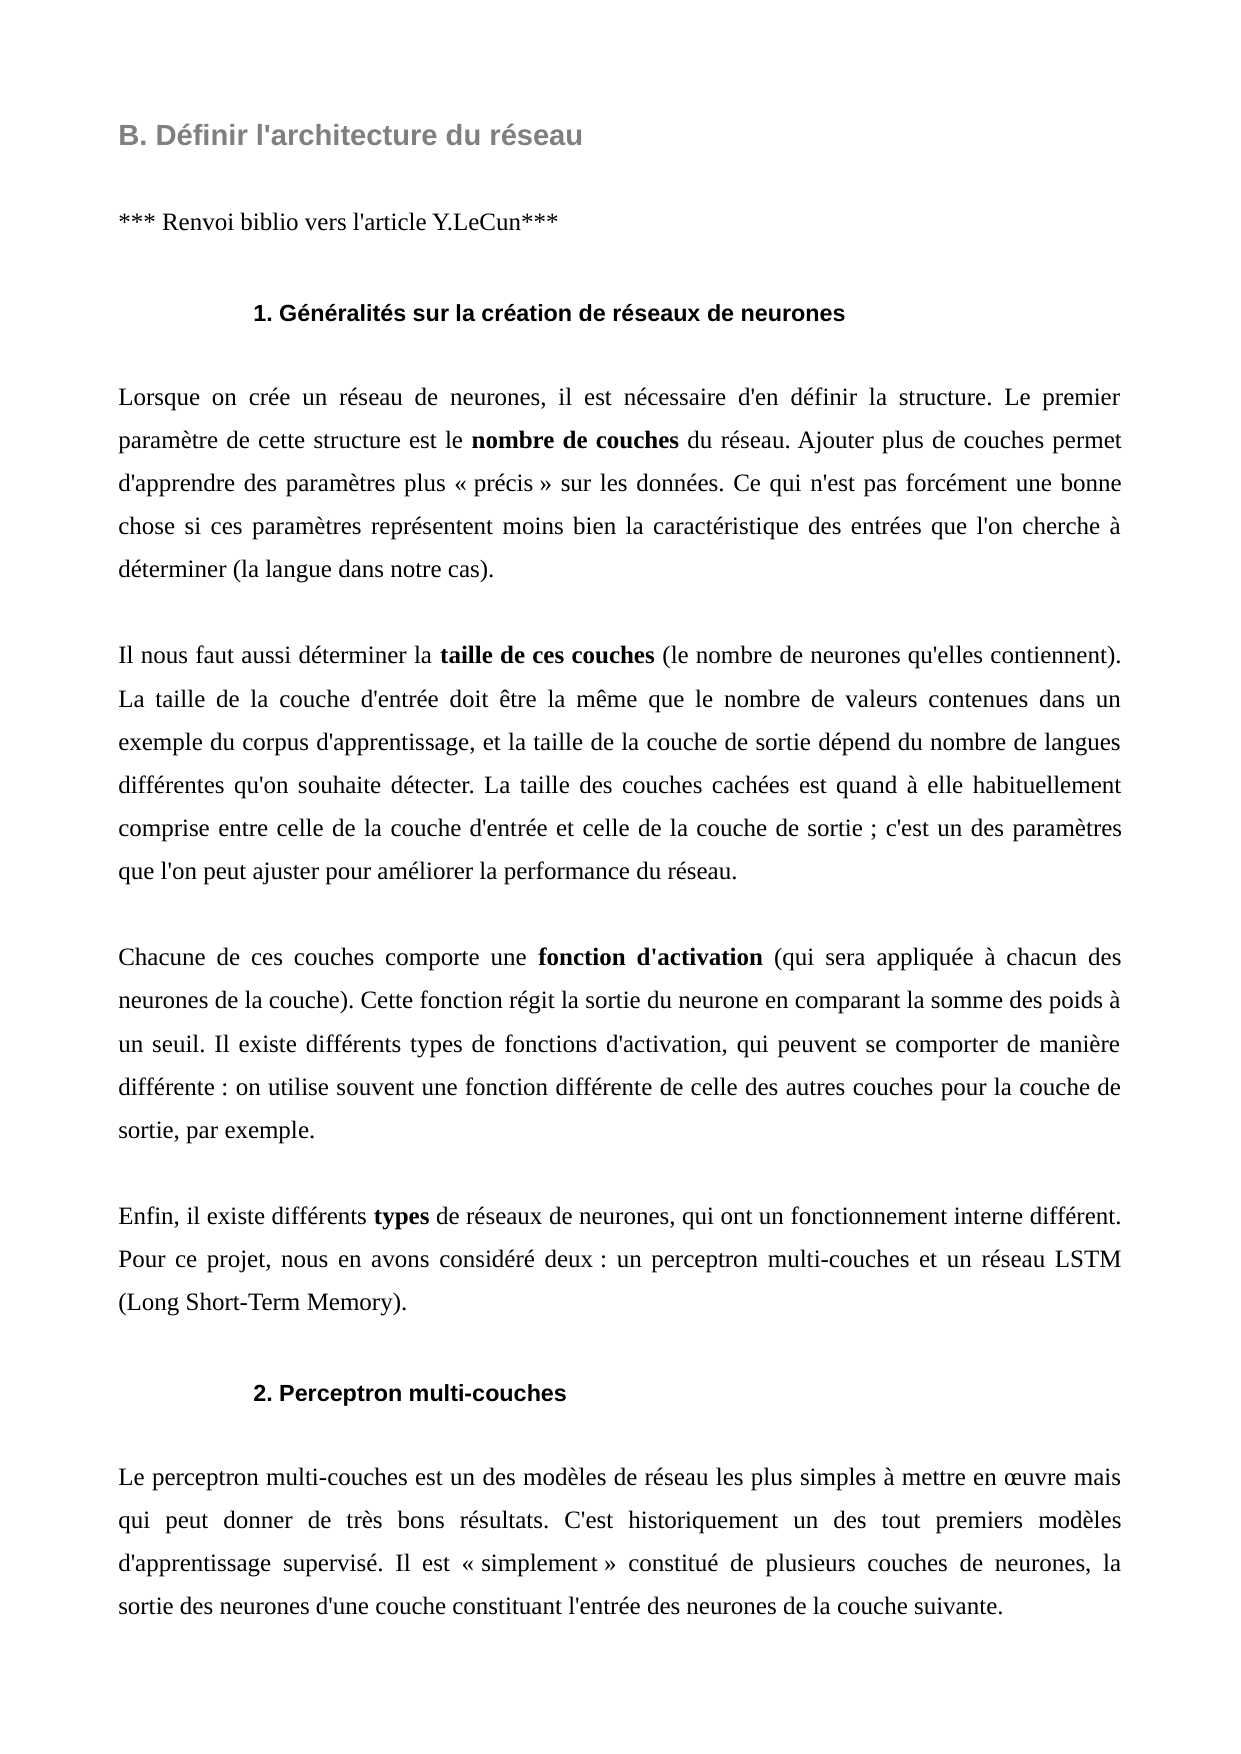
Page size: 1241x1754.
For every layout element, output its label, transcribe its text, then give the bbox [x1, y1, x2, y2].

text Le perceptron multi-couches est un des modèles de réseau les plus simples à mettre en œuvre mais qui peut donner de très bons résultats. C'est historiquement un des tout premiers modèles d'apprentissage supervisé. Il est « simplement » constitué de plusieurs couches de neurones, la sortie des neurones d'une couche constituant l'entrée des neurones de la couche suivante. [118, 1462, 1122, 1620]
text Chacune de ces couches comporte une fonction d'activation (qui sera appliquée à chacun des neurones de la couche). Cette fonction régit la sortie du neurone en comparant la somme des poids à un seuil. Il existe différents types de fonctions d'activation, qui peuvent se comporter de manière différente : on utilise souvent une fonction différente de celle des autres couches pour la couche de sortie, par exemple. [118, 942, 1122, 1144]
subtitle 2. Perceptron multi-couches [118, 1380, 1122, 1407]
text Enfin, il existe différents types de réseaux de neurones, qui ont un fonctionnement interne différent. Pour ce projet, nous en avons considéré deux : un perceptron multi-couches et un réseau LSTM (Long Short-Term Memory). [118, 1201, 1122, 1316]
text Il nous faut aussi déterminer la taille de ces couches (le nombre de neurones qu'elles contiennent). La taille de la couche d'entrée doit être la même que le nombre de valeurs contenues dans un exemple du corpus d'apprentissage, et la taille de la couche de sortie dépend du nombre de langues différentes qu'on souhaite détecter. La taille des couches cachées est quand à elle habituellement comprise entre celle de la couche d'entrée et celle de la couche de sortie ; c'est un des paramètres que l'on peut ajuster pour améliorer la performance du réseau. [118, 641, 1122, 885]
text Lorsque on crée un réseau de neurones, il est nécessaire d'en définir la structure. Le premier paramètre de cette structure est le nombre de couches du réseau. Ajouter plus de couches permet d'apprendre des paramètres plus « précis » sur les données. Ce qui n'est pas forcément une bonne chose si ces paramètres représentent moins bien la caractéristique des entrées que l'on cherche à déterminer (la langue dans notre cas). [118, 382, 1122, 583]
subtitle B. Définir l'architecture du réseau [118, 118, 1122, 152]
subtitle 1. Généralités sur la création de réseaux de neurones [118, 300, 1122, 327]
text *** Renvoi biblio vers l'article Y.LeCun*** [118, 207, 1122, 236]
